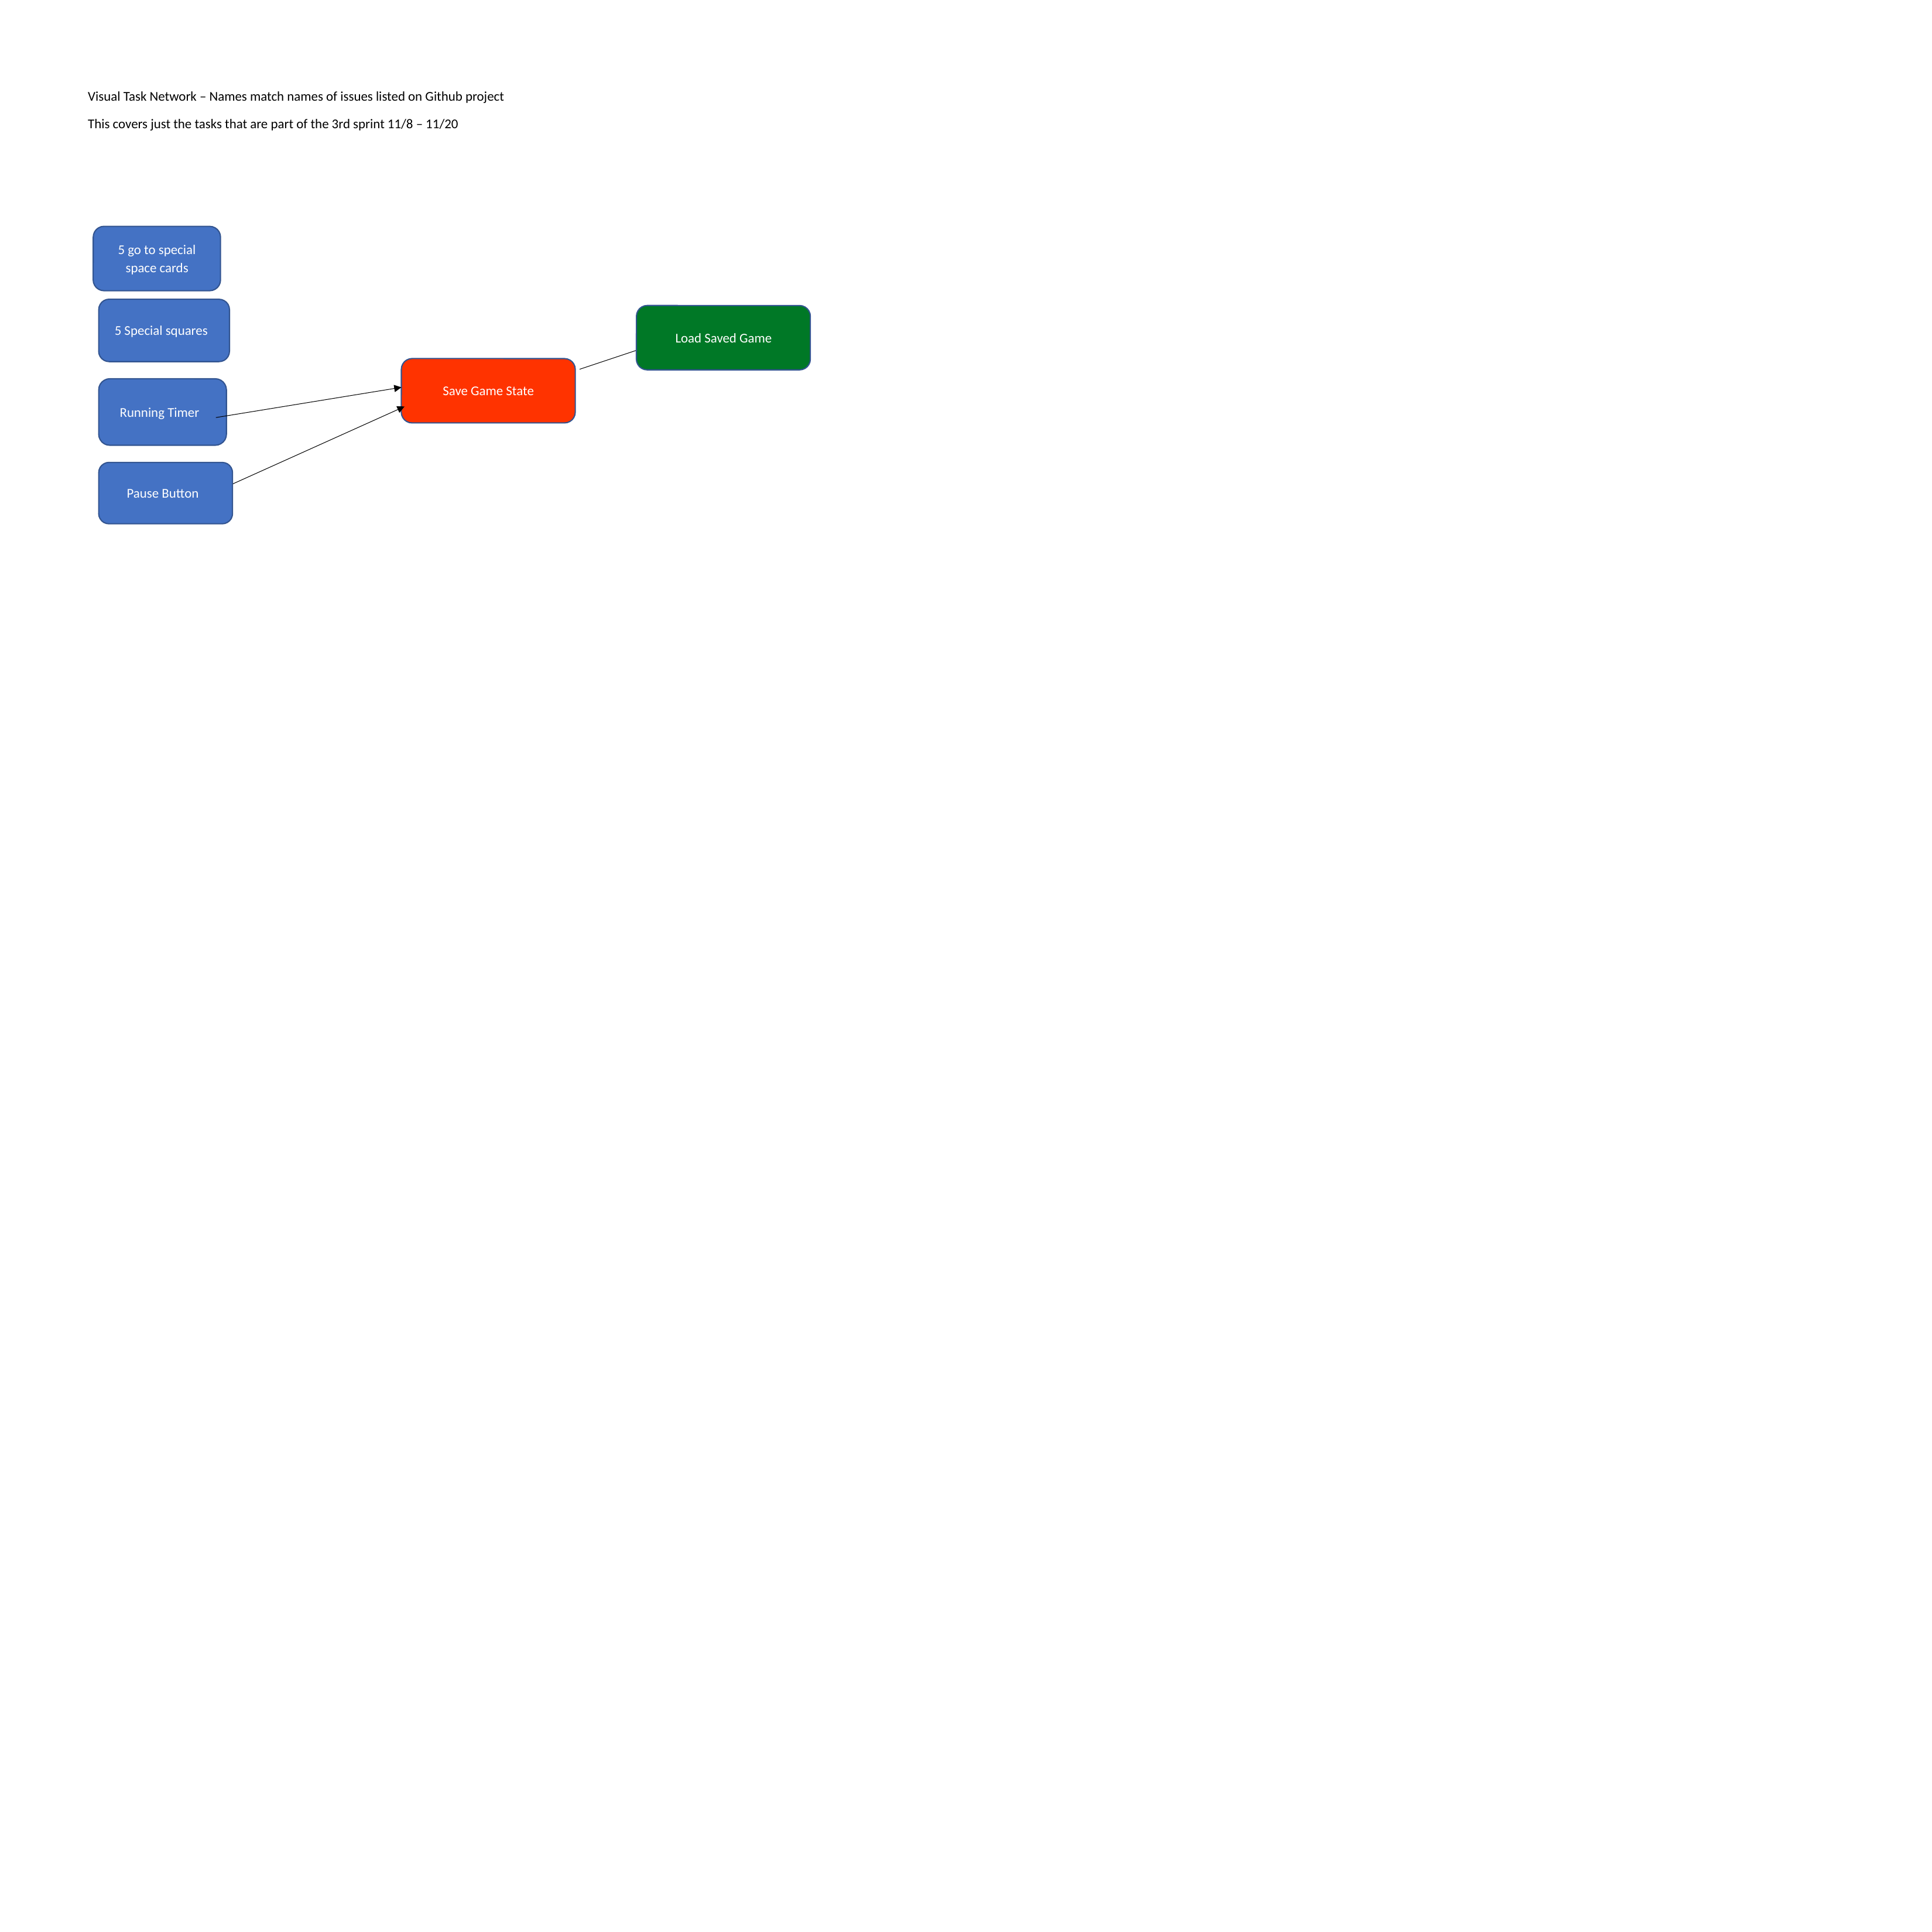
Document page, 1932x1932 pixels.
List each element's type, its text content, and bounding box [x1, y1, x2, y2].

text 5 go to special space cards [105, 241, 208, 276]
text Running Timer [108, 404, 211, 420]
text 5 Special squares [108, 322, 215, 338]
text Load Saved Game [648, 330, 799, 346]
text Visual Task Network – Names match names of issues listed on Github project [88, 88, 1844, 104]
text Pause Button [108, 485, 218, 501]
text ­­­ [88, 197, 1844, 214]
text Save Game State [413, 382, 563, 399]
text Josh [1305, 339, 1530, 355]
text Post game [1305, 311, 1530, 328]
text This covers just the tasks that are part of the 3rd sprint 11/8 – 11/20 [88, 115, 1844, 132]
